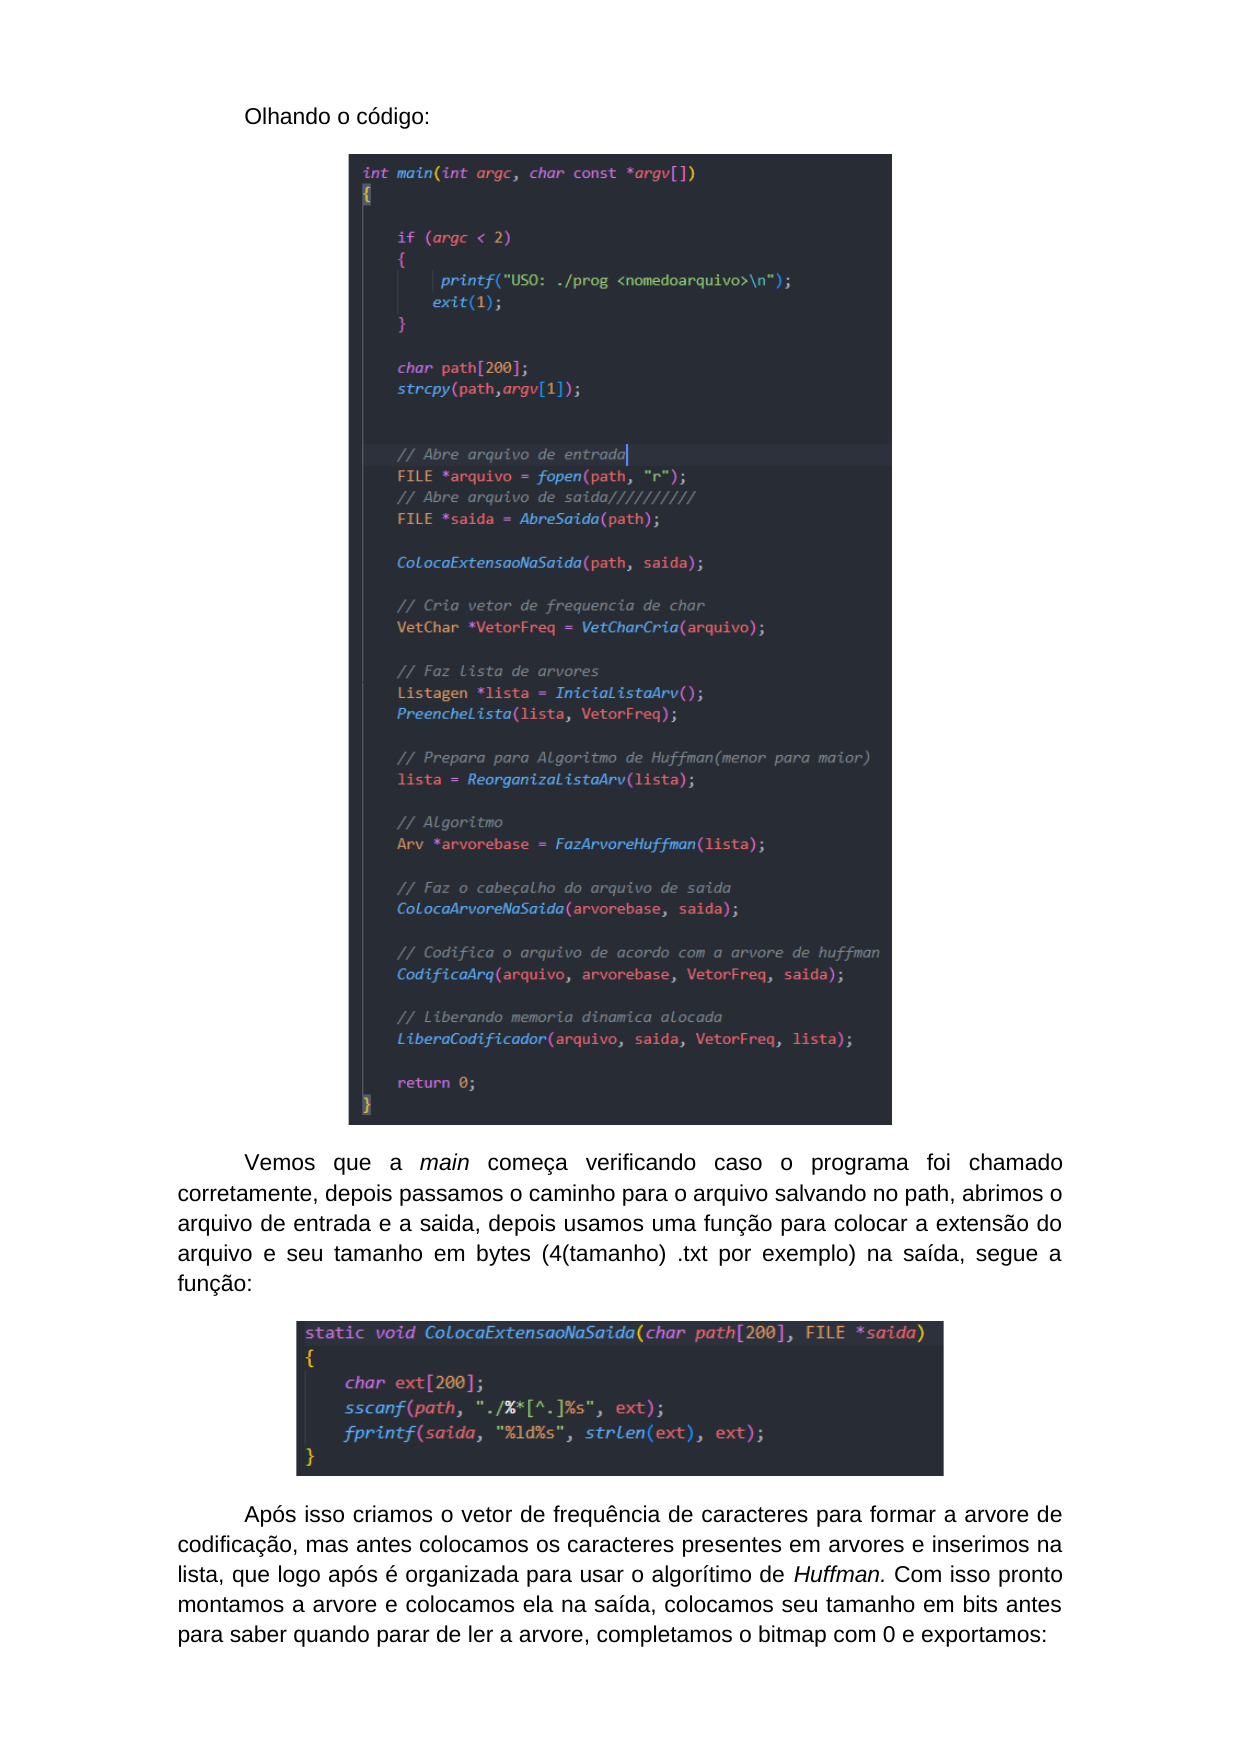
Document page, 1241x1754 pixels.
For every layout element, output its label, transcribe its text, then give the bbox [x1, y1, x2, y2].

picture [348, 154, 892, 1125]
text Olhando o código: [177, 103, 1063, 130]
text Após isso criamos o vetor de frequência de caracteres para formar a arvore de codificação, mas antes colocamos os caracteres presentes em arvores e inserimos na lista, que logo após é organizada para usar o algorítimo de Huffman. Com isso pronto montamos a arvore e colocamos ela na saída, colocamos seu tamanho em bits antes para saber quando parar de ler a arvore, completamos o bitmap com 0 e exportamos: [177, 1501, 1063, 1648]
text Vemos que a main começa verificando caso o programa foi chamado corretamente, depois passamos o caminho para o arquivo salvando no path, abrimos o arquivo de entrada e a saida, depois usamos uma função para colocar a extensão do arquivo e seu tamanho em bytes (4(tamanho) .txt por exemplo) na saída, segue a função: [177, 1149, 1063, 1297]
picture [296, 1321, 944, 1476]
